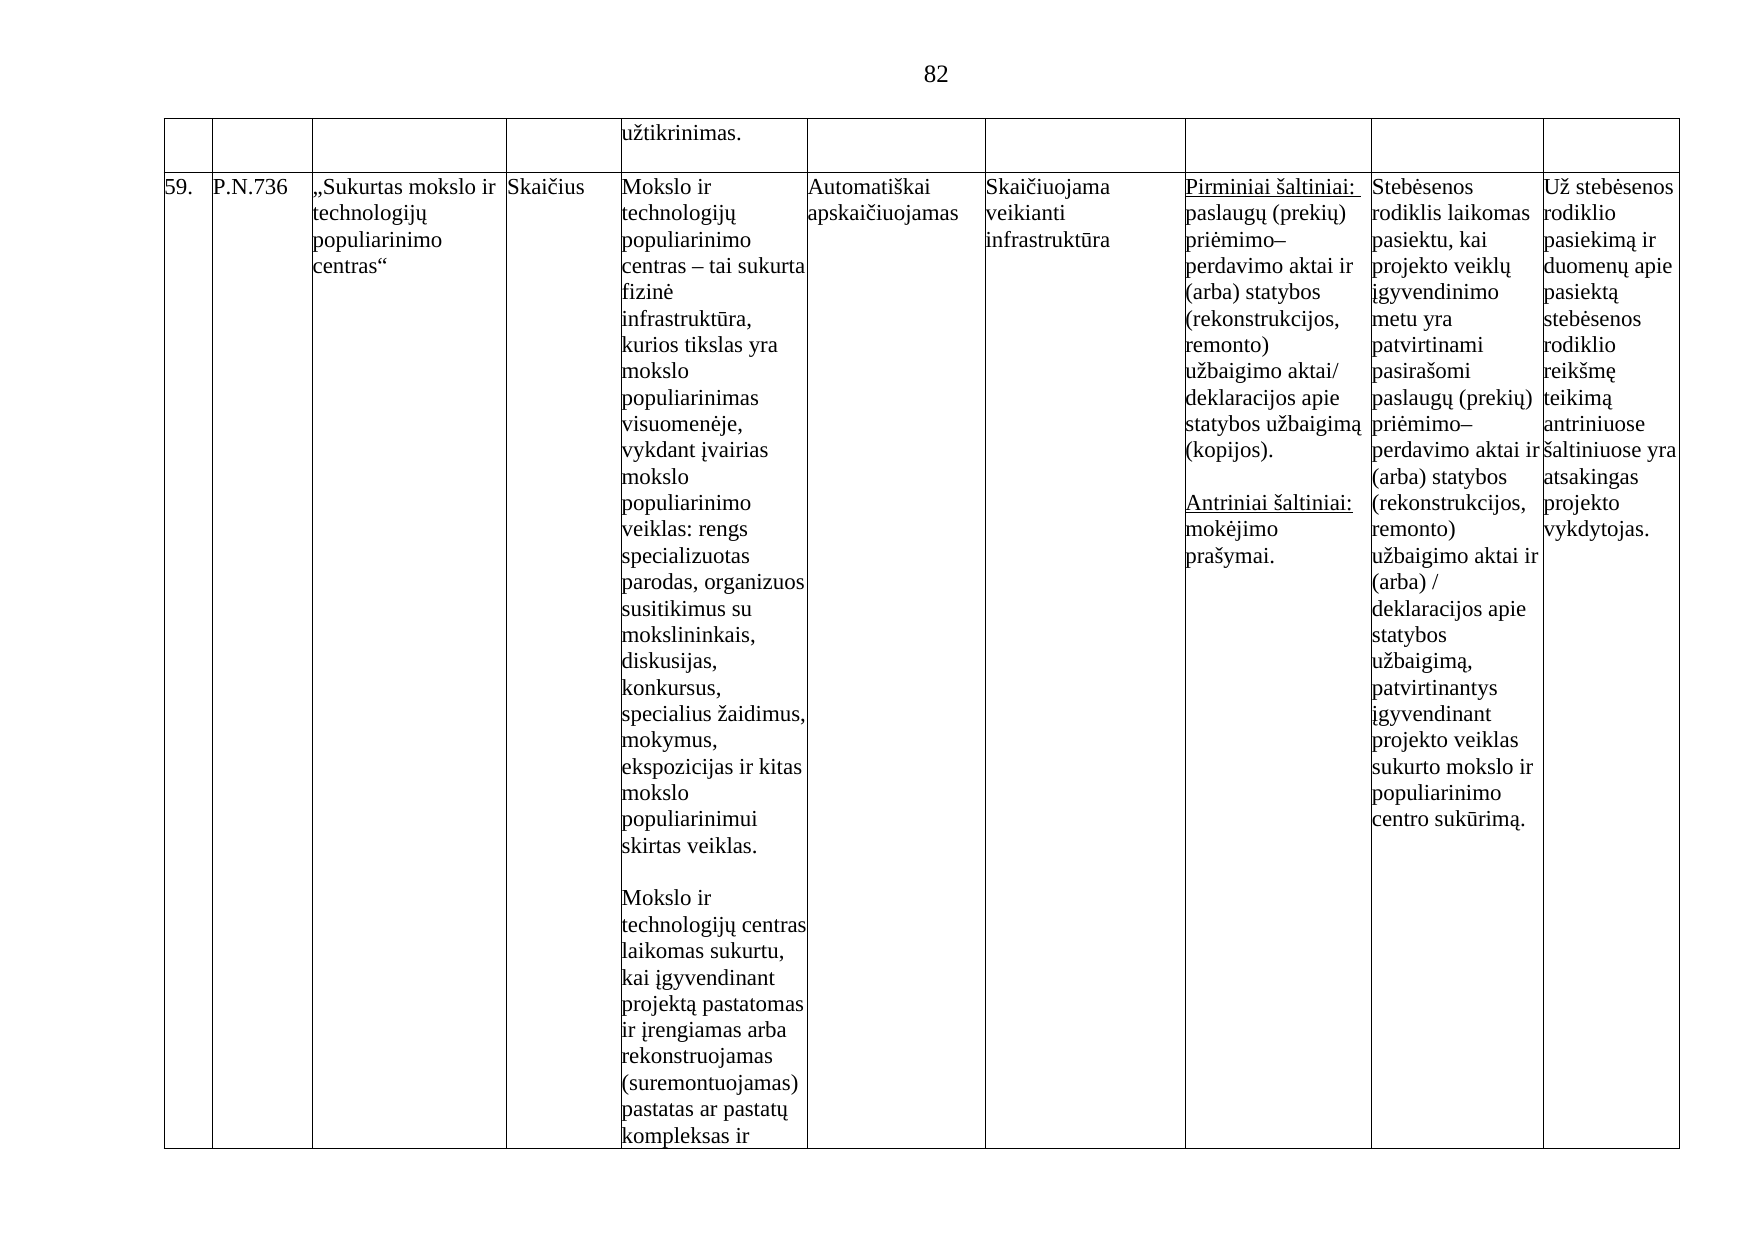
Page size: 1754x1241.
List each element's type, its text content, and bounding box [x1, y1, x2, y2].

table_cell Skaičius [507, 173, 621, 1148]
table_cell [213, 119, 312, 172]
table_cell užtikrinimas. [622, 119, 807, 172]
table_cell [1186, 119, 1371, 172]
table_cell Skaičiuojama veikianti infrastruktūra [986, 173, 1185, 1148]
table_cell Pirminiai šaltiniai: paslaugų (prekių) priėmimo–perdavimo aktai ir (arba) statybos (rekonstrukcijos, remonto) užbaigimo aktai/ deklaracijos apie statybos užbaigimą (kopijos). Antriniai šaltiniai: mokėjimo prašymai. [1186, 173, 1371, 1148]
table_cell [507, 119, 621, 172]
table_cell Mokslo ir technologijų populiarinimo centras – tai sukurta fizinė infrastruktūra, kurios tikslas yra mokslo populiarinimas visuomenėje, vykdant įvairias mokslo populiarinimo veiklas: rengs specializuotas parodas, organizuos susitikimus su mokslininkais, diskusijas, konkursus, specialius žaidimus, mokymus, ekspozicijas ir kitas mokslo populiarinimui skirtas veiklas. Mokslo ir technologijų centras laikomas sukurtu, kai įgyvendinant projektą pastatomas ir įrengiamas arba rekonstruojamas (suremontuojamas) pastatas ar pastatų kompleksas ir [622, 173, 807, 1148]
table_cell Stebėsenos rodiklis laikomas pasiektu, kai projekto veiklų įgyvendinimo metu yra patvirtinami pasirašomi paslaugų (prekių) priėmimo–perdavimo aktai ir (arba) statybos (rekonstrukcijos, remonto) užbaigimo aktai ir (arba) / deklaracijos apie statybos užbaigimą, patvirtinantys įgyvendinant projekto veiklas sukurto mokslo ir populiarinimo centro sukūrimą. [1372, 173, 1543, 1148]
table_cell Automatiškai apskaičiuojamas [808, 173, 985, 1148]
table_cell [986, 119, 1185, 172]
table_cell [313, 119, 506, 172]
table_cell 59. [165, 173, 212, 1148]
table_cell [165, 119, 212, 172]
table_cell Už stebėsenos rodiklio pasiekimą ir duomenų apie pasiektą stebėsenos rodiklio reikšmę teikimą antriniuose šaltiniuose yra atsakingas projekto vykdytojas. [1544, 173, 1679, 1148]
table_cell [1372, 119, 1543, 172]
table_cell P.N.736 [213, 173, 312, 1148]
table_cell [808, 119, 985, 172]
table_cell [1544, 119, 1679, 172]
table_cell „Sukurtas mokslo ir technologijų populiarinimo centras“ [313, 173, 506, 1148]
